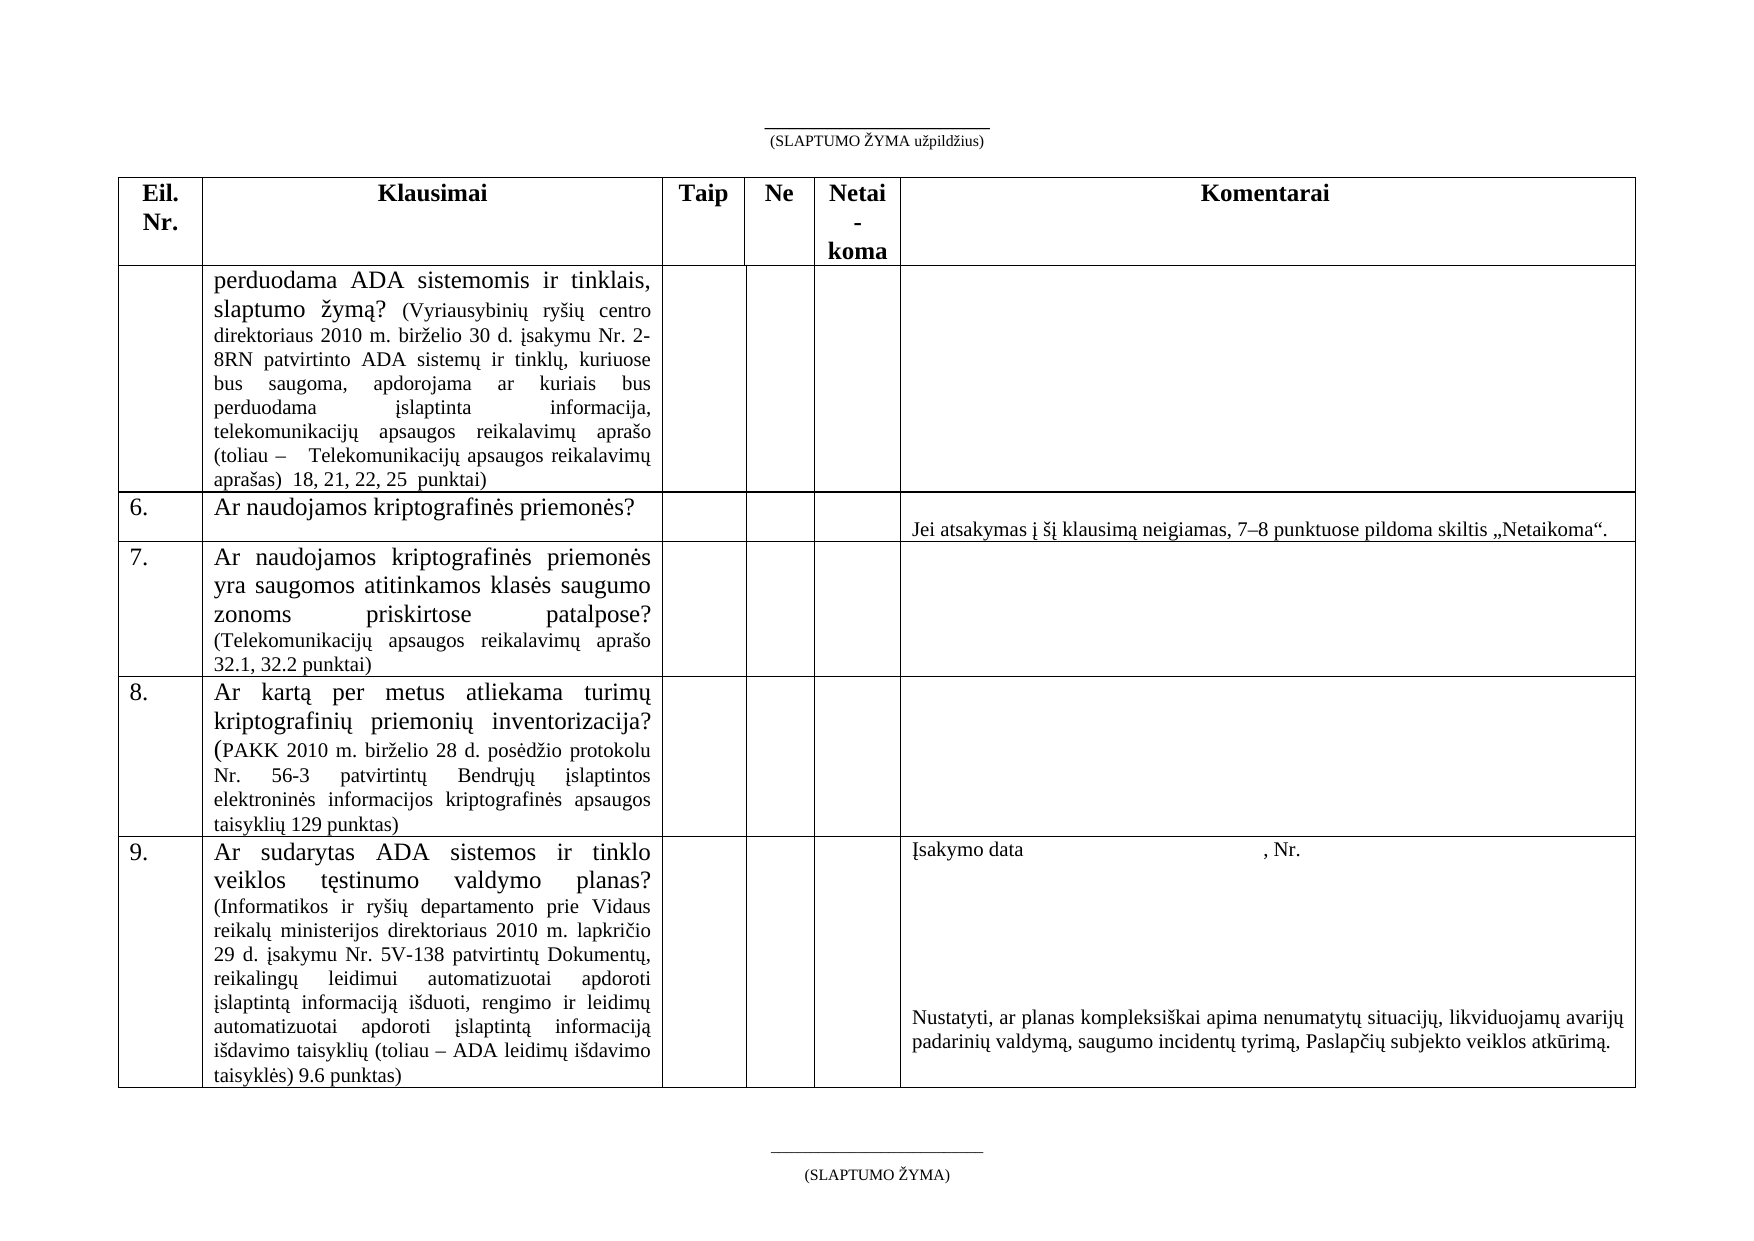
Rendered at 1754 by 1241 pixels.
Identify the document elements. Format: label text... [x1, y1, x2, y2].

table_cell Ar naudojamos kriptografinės priemonės yra saugomos atitinkamos klasės saugumo zonoms priskirtose patalpose? (Telekomunikacijų apsaugos reikalavimų aprašo 32.1, 32.2 punktai) [203, 542, 662, 676]
table_header Netai-koma [815, 178, 900, 264]
table_cell [747, 542, 814, 676]
table_cell 8. [119, 677, 202, 836]
table_cell Įsakymo data , Nr. Nustatyti, ar planas kompleksiškai apima nenumatytų situacijų, likviduojamų avarijų padarinių valdymą, saugumo incidentų tyrimą, Paslapčių subjekto veiklos atkūrimą. [901, 837, 1635, 1087]
table_cell Ar sudarytas ADA sistemos ir tinklo veiklos tęstinumo valdymo planas? (Informatikos ir ryšių departamento prie Vidaus reikalų ministerijos direktoriaus 2010 m. lapkričio 29 d. įsakymu Nr. 5V-138 patvirtintų Dokumentų, reikalingų leidimui automatizuotai apdoroti įslaptintą informaciją išduoti, rengimo ir leidimų automatizuotai apdoroti įslaptintą informaciją išdavimo taisyklių (toliau – ADA leidimų išdavimo taisyklės) 9.6 punktas) [203, 837, 662, 1087]
table_cell Ar naudojamos kriptografinės priemonės? [203, 493, 662, 541]
table_cell [747, 677, 814, 836]
table_cell [663, 837, 746, 1087]
table_cell [663, 677, 746, 836]
table_cell 7. [119, 542, 202, 676]
table_cell [901, 266, 1635, 491]
table_cell [663, 266, 746, 491]
table_header Taip [663, 178, 744, 264]
table_header Ne [745, 178, 814, 264]
table_cell Jei atsakymas į šį klausimą neigiamas, 7–8 punktuose pildoma skiltis „Netaikoma“. [901, 493, 1635, 541]
table_cell [815, 266, 900, 491]
table_cell Ar kartą per metus atliekama turimų kriptografinių priemonių inventorizacija? (PAKK 2010 m. birželio 28 d. posėdžio protokolu Nr. 56-3 patvirtintų Bendrųjų įslaptintos elektroninės informacijos kriptografinės apsaugos taisyklių 129 punktas) [203, 677, 662, 836]
table_header Klausimai [203, 178, 662, 264]
table_cell [815, 837, 900, 1087]
table_cell [747, 266, 814, 491]
table_cell 9. [119, 837, 202, 1087]
table_cell [663, 493, 746, 541]
table_cell 6. [119, 493, 202, 541]
table_cell [815, 542, 900, 676]
table_cell perduodama ADA sistemomis ir tinklais, slaptumo žymą? (Vyriausybinių ryšių centro direktoriaus 2010 m. birželio 30 d. įsakymu Nr. 2-8RN patvirtinto ADA sistemų ir tinklų, kuriuose bus saugoma, apdorojama ar kuriais bus perduodama įslaptinta informacija, telekomunikacijų apsaugos reikalavimų aprašo (toliau – Telekomunikacijų apsaugos reikalavimų aprašas) 18, 21, 22, 25 punktai) [203, 266, 662, 491]
table_cell [815, 677, 900, 836]
table_cell [663, 542, 746, 676]
table_cell [119, 266, 202, 491]
table_header Komentarai [901, 178, 1635, 264]
table_cell [901, 542, 1635, 676]
table_header Eil. Nr. [119, 178, 202, 264]
table_cell [747, 493, 814, 541]
table_cell [747, 837, 814, 1087]
table_cell [901, 677, 1635, 836]
table_cell [815, 493, 900, 541]
